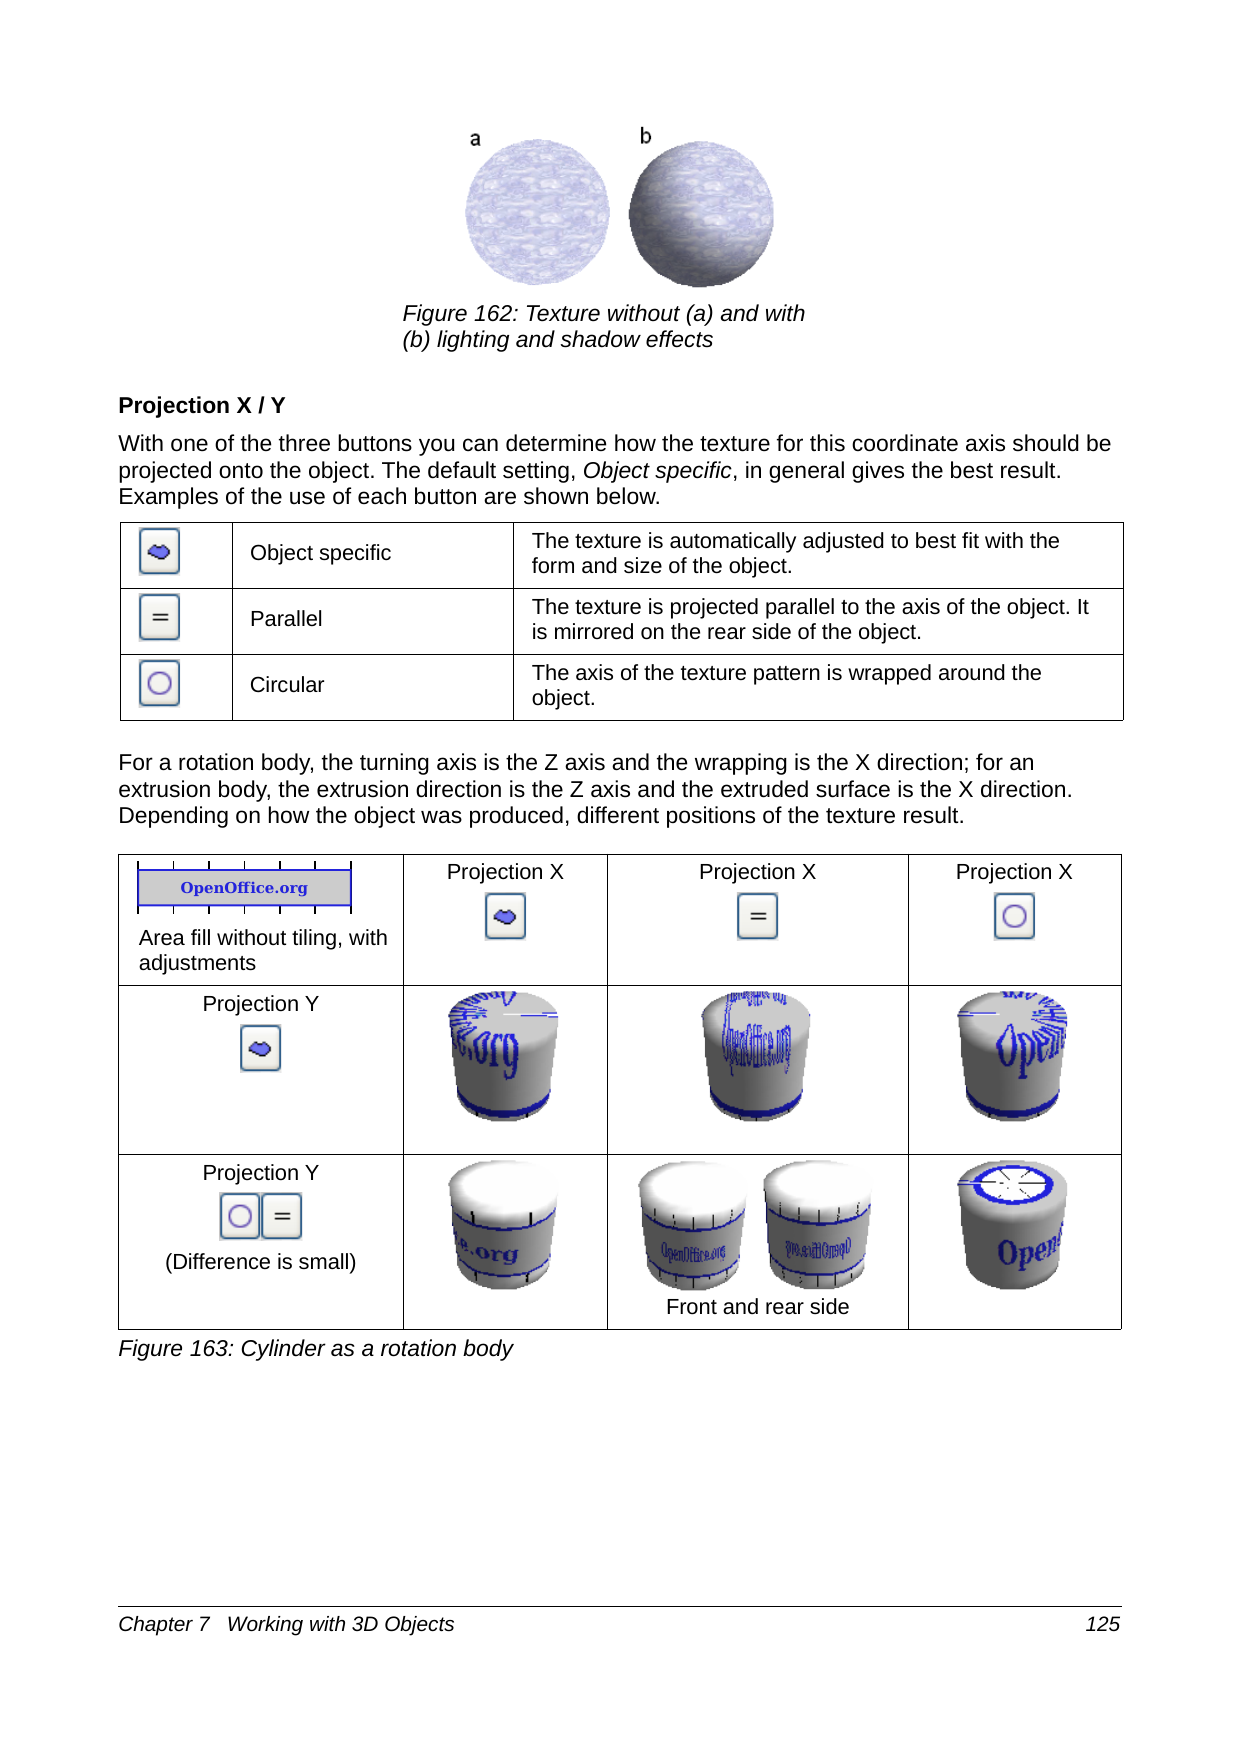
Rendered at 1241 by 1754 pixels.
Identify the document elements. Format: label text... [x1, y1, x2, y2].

table_header Projection X [909, 855, 1121, 985]
table_cell [404, 1155, 607, 1329]
table_header Object specific [233, 523, 513, 588]
table_header [121, 523, 232, 588]
table_cell [404, 986, 607, 1154]
table_cell [909, 986, 1121, 1154]
text Figure 163: Cylinder as a rotation body [118, 1335, 1174, 1361]
table_cell Parallel [233, 589, 513, 654]
table_header Projection X [608, 855, 908, 985]
text Figure 162: Texture without (a) and with (b) lighting and shadow effects [402, 300, 838, 353]
table_cell [121, 589, 232, 654]
table_cell Front and rear side [608, 1155, 908, 1329]
table_cell Projection Y (Difference is small) [119, 1155, 403, 1329]
table_cell [909, 1155, 1121, 1329]
table_header The texture is automatically adjusted to best fit with the form and size of the object. [514, 523, 1123, 588]
picture [453, 118, 788, 294]
text With one of the three buttons you can determine how the texture for this coordinate axis should be projected onto the object. The default setting, Object specific, in general gives the best result. Examples of the use of each button are shown below. [118, 430, 1122, 509]
text For a rotation body, the turning axis is the Z axis and the wrapping is the X direction; for an extrusion body, the extrusion direction is the Z axis and the extruded surface is the X direction. Depending on how the object was produced, different positions of the texture result. [118, 749, 1122, 828]
table_cell [608, 986, 908, 1154]
table_cell Circular [233, 655, 513, 720]
text Projection X / Y [118, 392, 1122, 418]
table_header Area fill without tiling, with adjustments [119, 855, 403, 985]
table_cell Projection Y [119, 986, 403, 1154]
table_cell The axis of the texture pattern is wrapped around the object. [514, 655, 1123, 720]
table_cell [121, 655, 232, 720]
table_header Projection X [404, 855, 607, 985]
table_cell The texture is projected parallel to the axis of the object. It is mirrored on the rear side of the object. [514, 589, 1123, 654]
